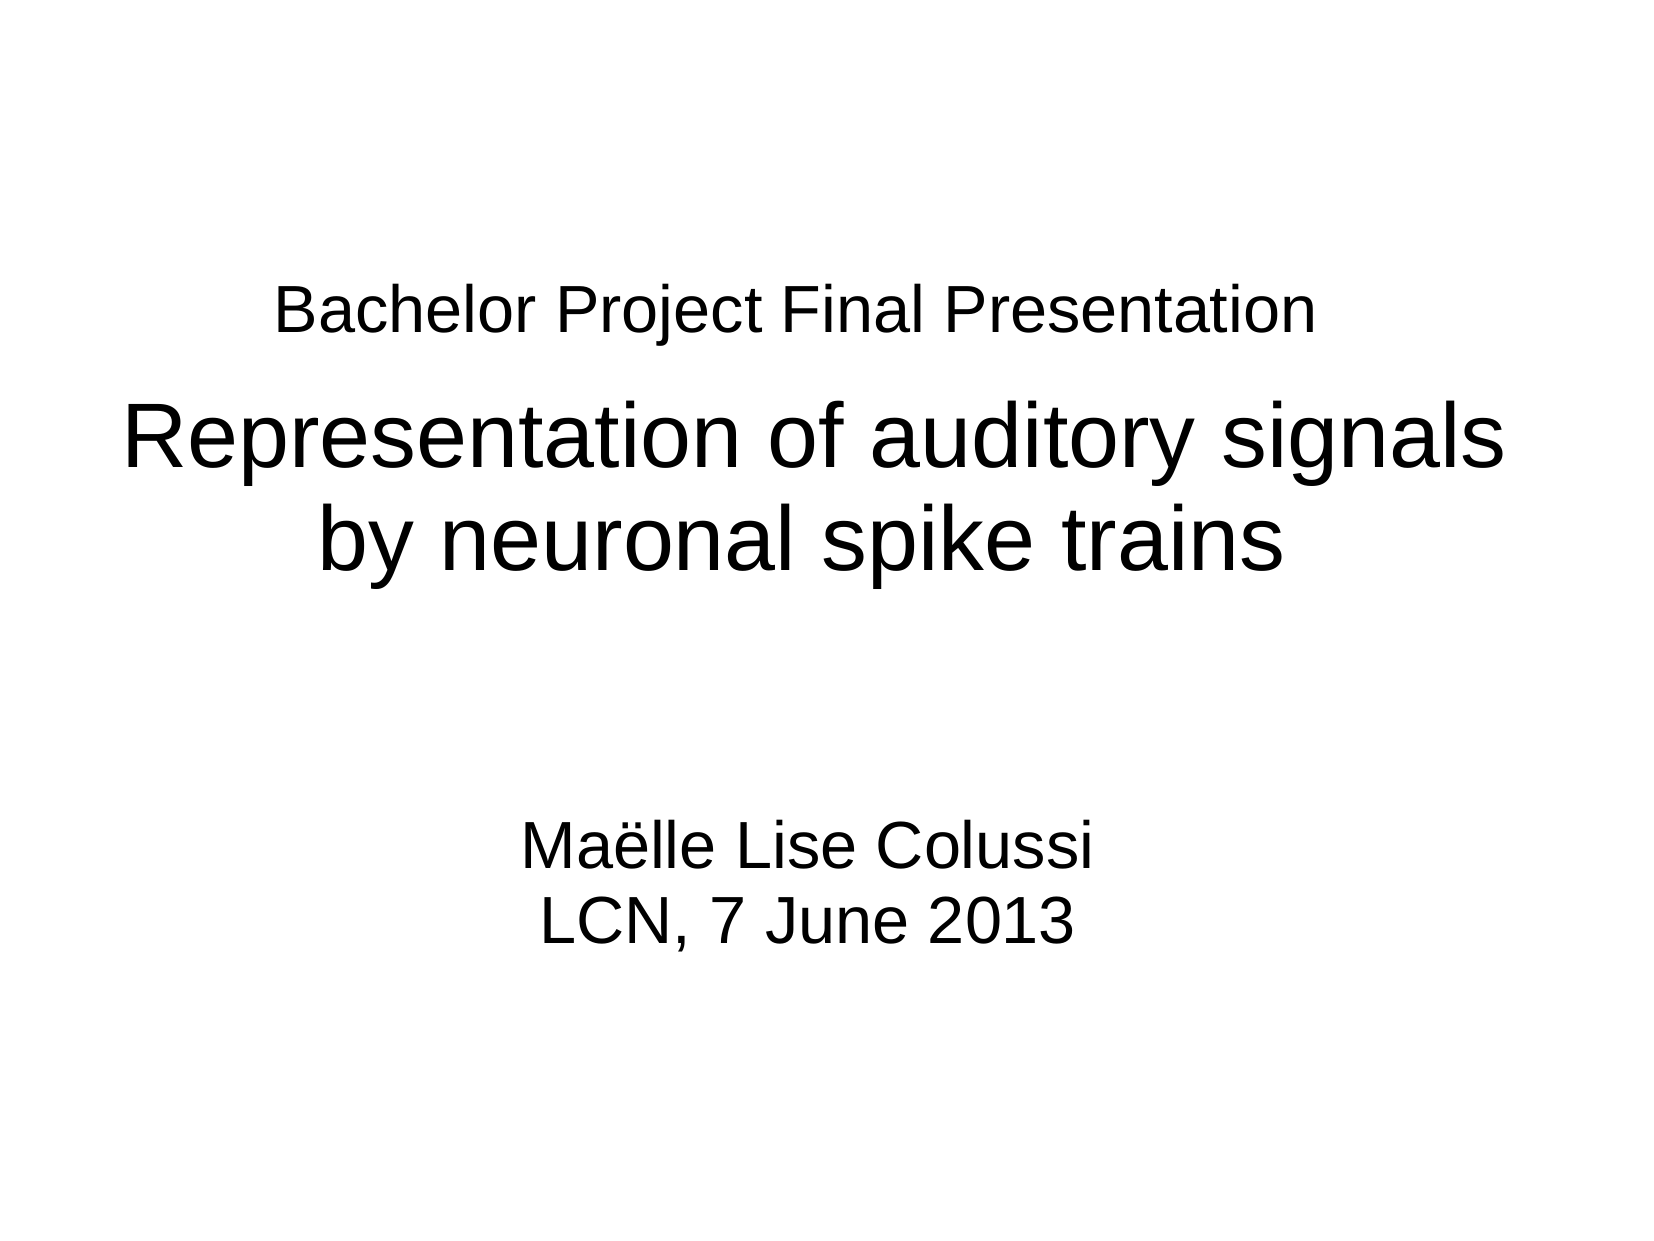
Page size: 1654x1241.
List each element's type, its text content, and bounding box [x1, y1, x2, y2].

subtitle Maëlle Lise Colussi LCN, 7 June 2013 [80, 791, 1536, 974]
title Representation of auditory signals by neuronal spike trains [70, 383, 1559, 591]
text_box Bachelor Project Final Presentation [68, 248, 1524, 372]
